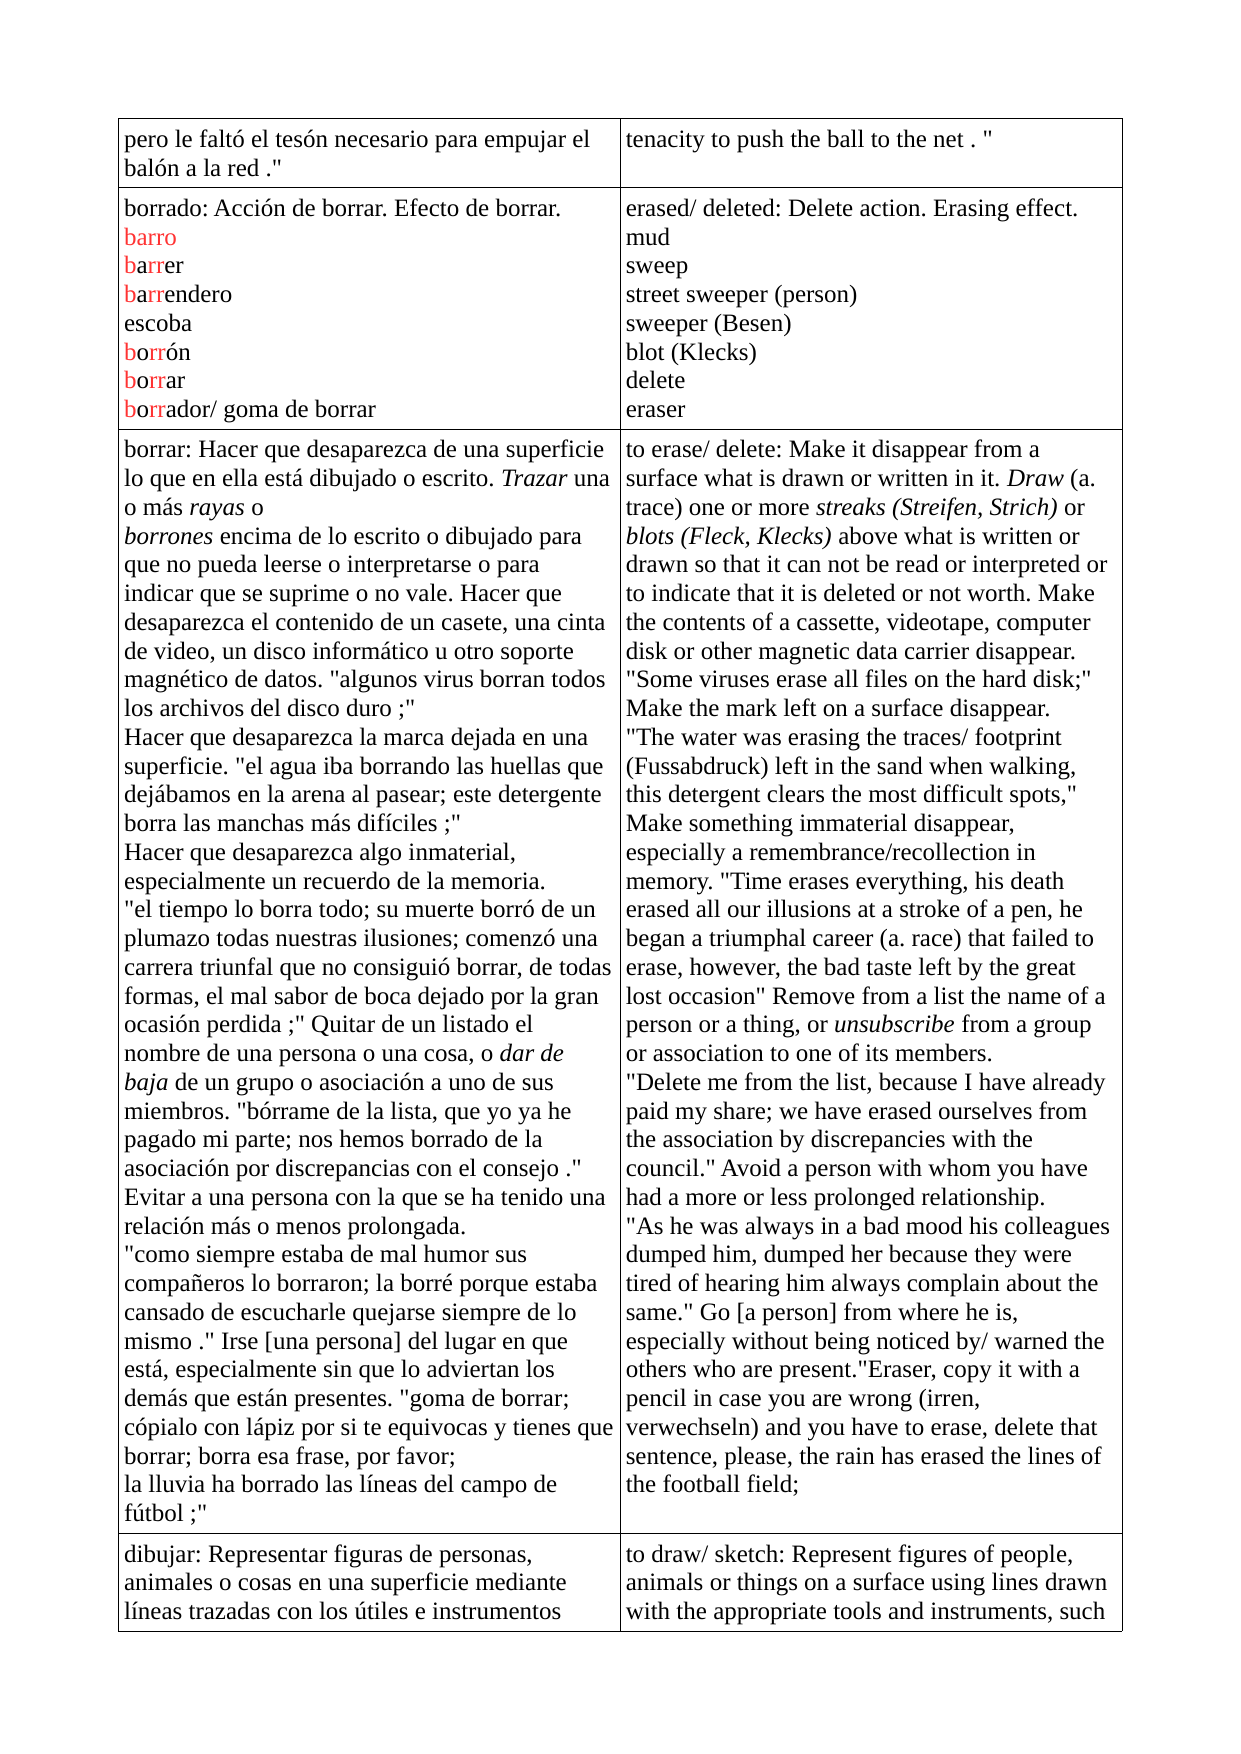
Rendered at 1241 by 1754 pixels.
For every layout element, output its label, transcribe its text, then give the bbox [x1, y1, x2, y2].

table_cell to erase/ delete: Make it disappear from a surface what is drawn or written in it. Draw (a. trace) one or more streaks (Streifen, Strich) or blots (Fleck, Klecks) above what is written or drawn so that it can not be read or interpreted or to indicate that it is deleted or not worth. Make the contents of a cassette, videotape, computer disk or other magnetic data carrier disappear. "Some viruses erase all files on the hard disk;" Make the mark left on a surface disappear. "The water was erasing the traces/ footprint (Fussabdruck) left in the sand when walking, this detergent clears the most difficult spots," Make something immaterial disappear, especially a remembrance/recollection in memory. "Time erases everything, his death erased all our illusions at a stroke of a pen, he began a triumphal career (a. race) that failed to erase, however, the bad taste left by the great lost occasion" Remove from a list the name of a person or a thing, or unsubscribe from a group or association to one of its members. "Delete me from the list, because I have already paid my share; we have erased ourselves from the association by discrepancies with the council." Avoid a person with whom you have had a more or less prolonged relationship. "As he was always in a bad mood his colleagues dumped him, dumped her because they were tired of hearing him always complain about the same." Go [a person] from where he is, especially without being noticed by/ warned the others who are present."Eraser, copy it with a pencil in case you are wrong (irren, verwechseln) and you have to erase, delete that sentence, please, the rain has erased the lines of the football field; [621, 430, 1122, 1533]
table_cell borrar: Hacer que desaparezca de una superficie lo que en ella está dibujado o escrito. Trazar una o más rayas o borrones encima de lo escrito o dibujado para que no pueda leerse o interpretarse o para indicar que se suprime o no vale. Hacer que desaparezca el contenido de un casete, una cinta de video, un disco informático u otro soporte magnético de datos. "algunos virus borran todos los archivos del disco duro ;" Hacer que desaparezca la marca dejada en una superficie. "el agua iba borrando las huellas que dejábamos en la arena al pasear; este detergente borra las manchas más difíciles ;" Hacer que desaparezca algo inmaterial, especialmente un recuerdo de la memoria. "el tiempo lo borra todo; su muerte borró de un plumazo todas nuestras ilusiones; comenzó una carrera triunfal que no consiguió borrar, de todas formas, el mal sabor de boca dejado por la gran ocasión perdida ;" Quitar de un listado el nombre de una persona o una cosa, o dar de baja de un grupo o asociación a uno de sus miembros. "bórrame de la lista, que yo ya he pagado mi parte; nos hemos borrado de la asociación por discrepancias con el consejo ." Evitar a una persona con la que se ha tenido una relación más o menos prolongada. "como siempre estaba de mal humor sus compañeros lo borraron; la borré porque estaba cansado de escucharle quejarse siempre de lo mismo ." Irse [una persona] del lugar en que está, especialmente sin que lo adviertan los demás que están presentes. "goma de borrar; cópialo con lápiz por si te equivocas y tienes que borrar; borra esa frase, por favor; la lluvia ha borrado las líneas del campo de fútbol ;" [119, 430, 620, 1533]
table_cell dibujar: Representar figuras de personas, animales o cosas en una superficie mediante líneas trazadas con los útiles e instrumentos [119, 1534, 620, 1631]
table_cell borrado: Acción de borrar. Efecto de borrar. barro barrer barrendero escoba borrón borrar borrador/ goma de borrar [119, 188, 620, 429]
table_cell to draw/ sketch: Represent figures of people, animals or things on a surface using lines drawn with the appropriate tools and instruments, such [621, 1534, 1122, 1631]
table_cell pero le faltó el tesón necesario para empujar el balón a la red ." [119, 119, 620, 187]
table_cell tenacity to push the ball to the net . " [621, 119, 1122, 187]
table_cell erased/ deleted: Delete action. Erasing effect. mud sweep street sweeper (person) sweeper (Besen) blot (Klecks) delete eraser [621, 188, 1122, 429]
